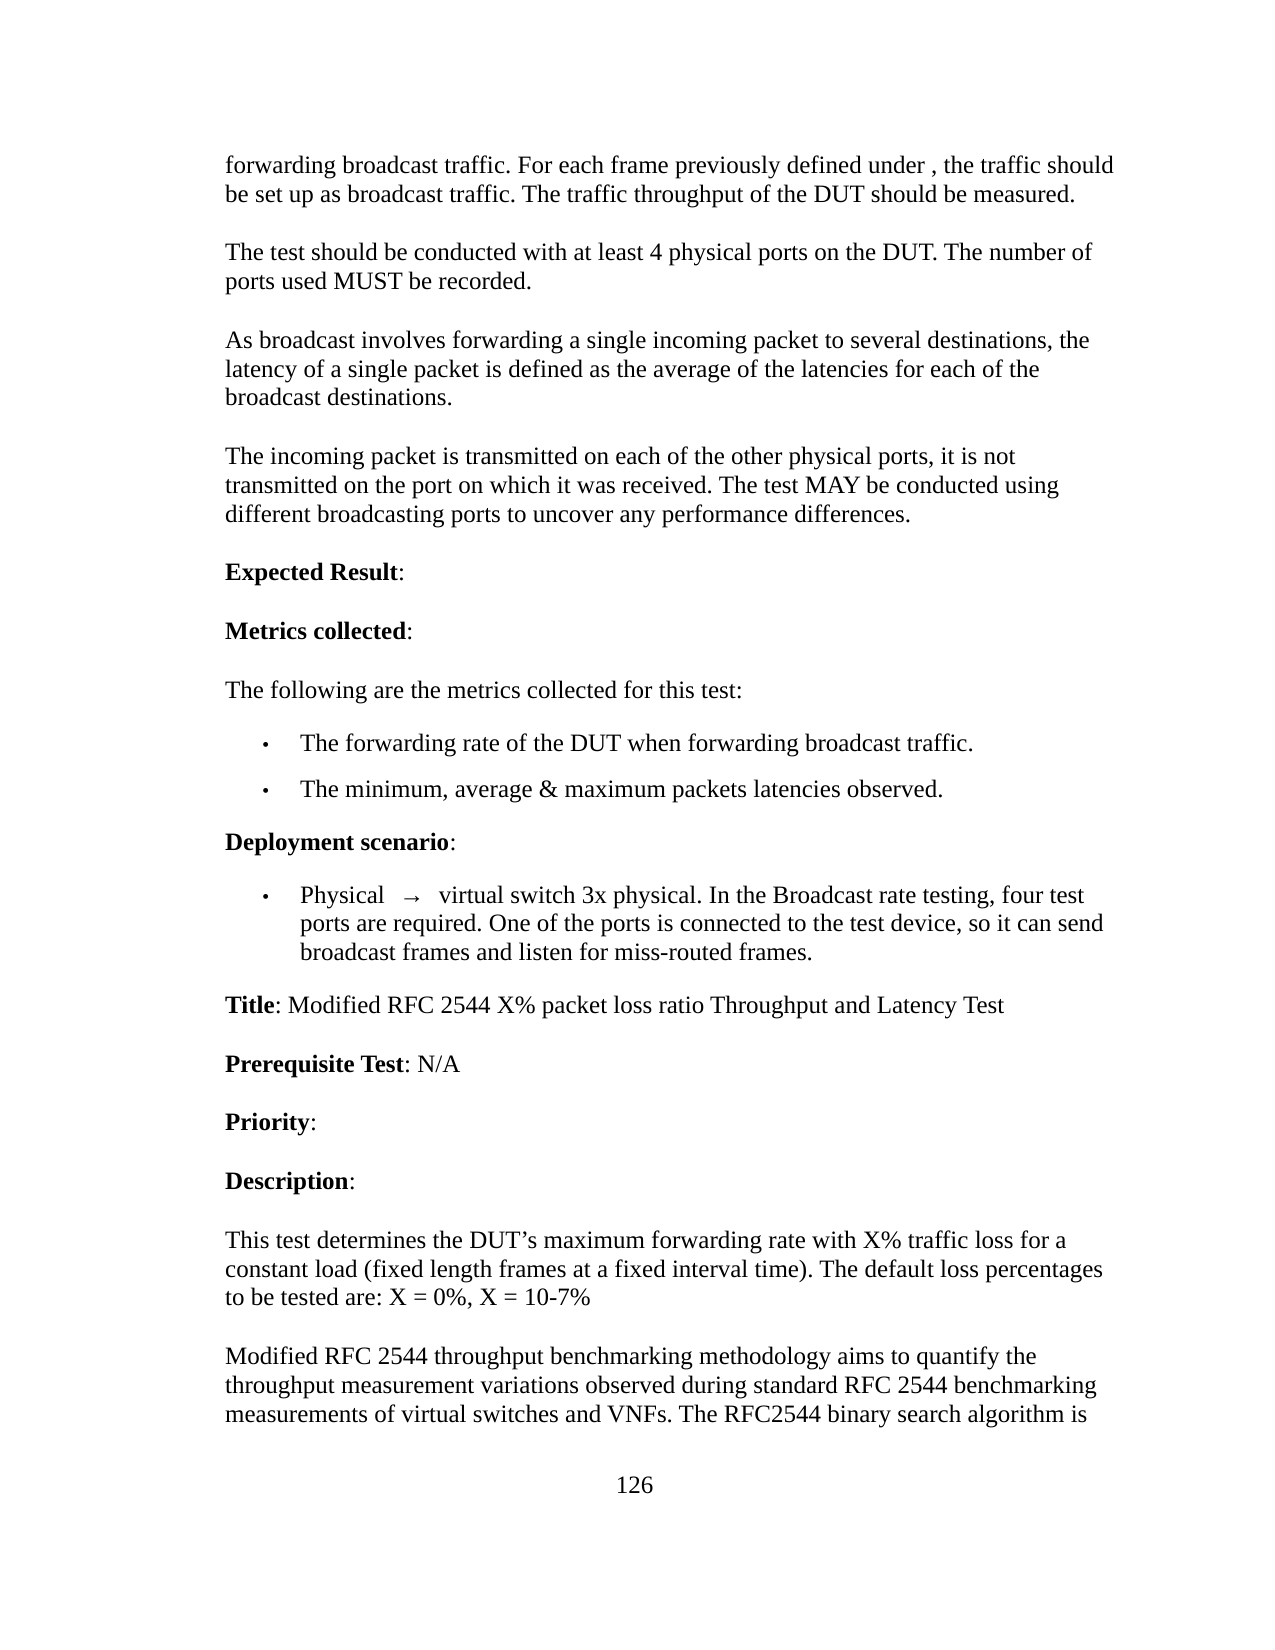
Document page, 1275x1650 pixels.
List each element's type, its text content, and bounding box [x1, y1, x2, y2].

text Modified RFC 2544 throughput benchmarking methodology aims to quantify the throughput measurement variations observed during standard RFC 2544 benchmarking measurements of virtual switches and VNFs. The RFC2544 binary search algorithm is [225, 1341, 1125, 1427]
text This test determines the DUT’s maximum forwarding rate with X% traffic loss for a constant load (fixed length frames at a fixed interval time). The default loss percentages to be tested are: X = 0%, X = 10-7% [225, 1225, 1125, 1311]
text The incoming packet is transmitted on each of the other physical ports, it is not transmitted on the port on which it was received. The test MAY be conducted using different broadcasting ports to uncover any performance differences. [225, 441, 1125, 527]
text Title: Modified RFC 2544 X% packet loss ratio Throughput and Latency Test [225, 990, 1125, 1019]
text Priority: [225, 1107, 1125, 1136]
text Expected Result: [225, 557, 1125, 586]
text Prerequisite Test: N/A [225, 1049, 1125, 1077]
text Metrics collected: [225, 616, 1125, 645]
text The test should be conducted with at least 4 physical ports on the DUT. The number of ports used MUST be recorded. [225, 237, 1125, 295]
list Physical → virtual switch 3x physical. In the Broadcast rate testing, four test ports are required. One of the ports is connected to the test device, so it can send broadcast frames and listen for miss-routed frames. [262, 880, 1125, 966]
list The forwarding rate of the DUT when forwarding broadcast traffic. [262, 728, 1125, 756]
text Deployment scenario: [225, 827, 1125, 856]
text As broadcast involves forwarding a single incoming packet to several destinations, the latency of a single packet is defined as the average of the latencies for each of the broadcast destinations. [225, 325, 1125, 411]
list The minimum, average & maximum packets latencies observed. [262, 774, 1125, 803]
text The following are the metrics collected for this test: [225, 675, 1125, 704]
text Description: [225, 1166, 1125, 1195]
text forwarding broadcast traffic. For each frame previously defined under , the traffic should be set up as broadcast traffic. The traffic throughput of the DUT should be measured. [225, 150, 1125, 207]
